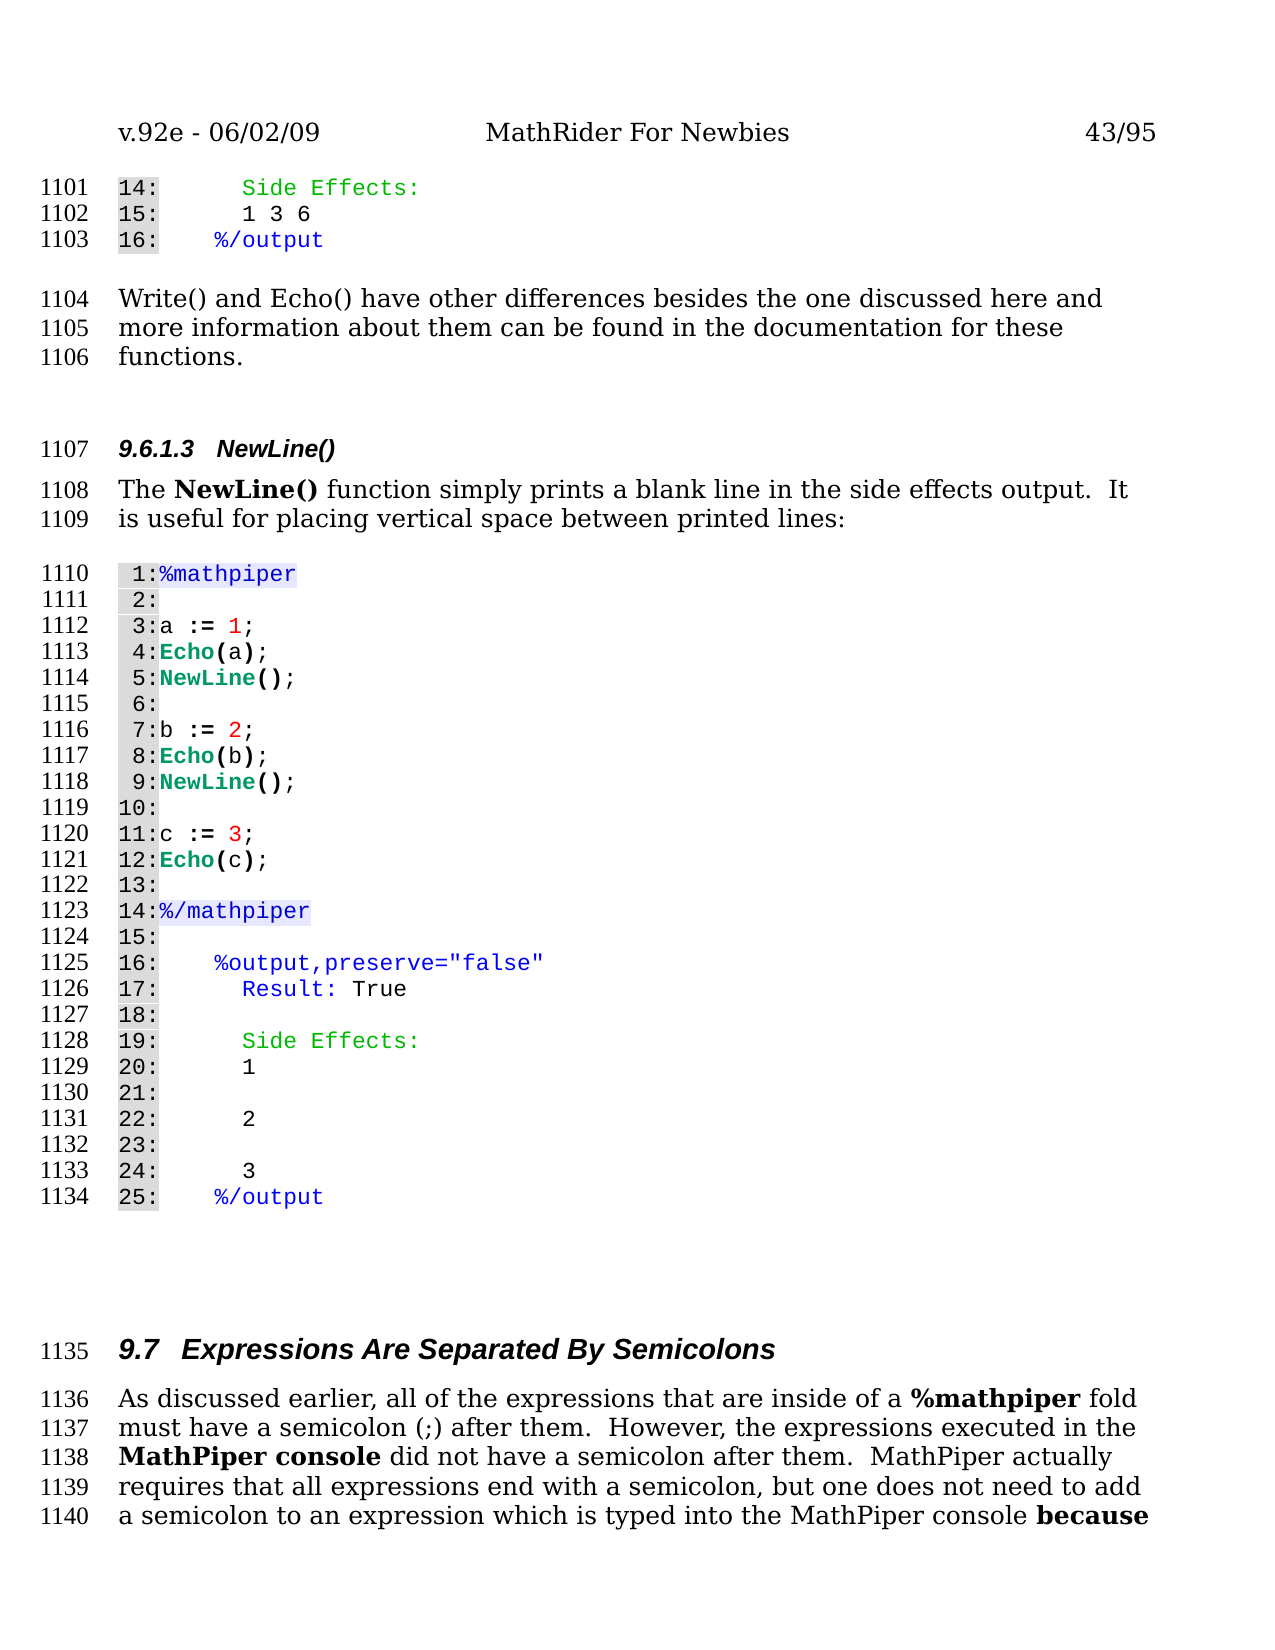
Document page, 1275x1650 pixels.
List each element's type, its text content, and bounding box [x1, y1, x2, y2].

text 1:%mathpiper [118, 563, 1157, 588]
text 21: [118, 1081, 1157, 1107]
text 23: [118, 1133, 1157, 1159]
text Write() and Echo() have other differences besides the one discussed here and more information about them can be found in the documentation for these functions. [118, 284, 1157, 372]
subtitle Expressions Are Separated By Semicolons [118, 1332, 1157, 1366]
text 7:b := 2; [118, 718, 1157, 744]
text 9:NewLine(); [118, 770, 1157, 796]
text 5:NewLine(); [118, 666, 1157, 692]
text 10: [118, 796, 1157, 822]
text 19: Side Effects: [118, 1029, 1157, 1055]
text 15: [118, 926, 1157, 952]
text 14:%/mathpiper [118, 900, 1157, 926]
text 20: 1 [118, 1055, 1157, 1081]
text 12:Echo(c); [118, 848, 1157, 874]
text 22: 2 [118, 1107, 1157, 1133]
text 24: 3 [118, 1159, 1157, 1185]
text 8:Echo(b); [118, 744, 1157, 770]
text 25: %/output [118, 1185, 1157, 1211]
text 15: 1 3 6 [118, 203, 1157, 229]
text 2: [118, 588, 1157, 614]
text 17: Result: True [118, 978, 1157, 1003]
text 16: %/output [118, 229, 1157, 254]
text 14: Side Effects: [118, 177, 1157, 203]
text 3:a := 1; [118, 614, 1157, 640]
text As discussed earlier, all of the expressions that are inside of a %mathpiper fold must have a semicolon (;) after them. However, the expressions executed in the MathPiper console did not have a semicolon after them. MathPiper actually requires that all expressions end with a semicolon, but one does not need to add a semicolon to an expression which is typed into the MathPiper console because [118, 1384, 1157, 1530]
subtitle NewLine() [118, 434, 1157, 463]
text 13: [118, 874, 1157, 900]
text The NewLine() function simply prints a blank line in the side effects output. It is useful for placing vertical space between printed lines: [118, 474, 1157, 533]
text 18: [118, 1003, 1157, 1029]
text 16: %output,preserve="false" [118, 952, 1157, 978]
text 4:Echo(a); [118, 640, 1157, 666]
text 11:c := 3; [118, 822, 1157, 848]
text 6: [118, 692, 1157, 718]
